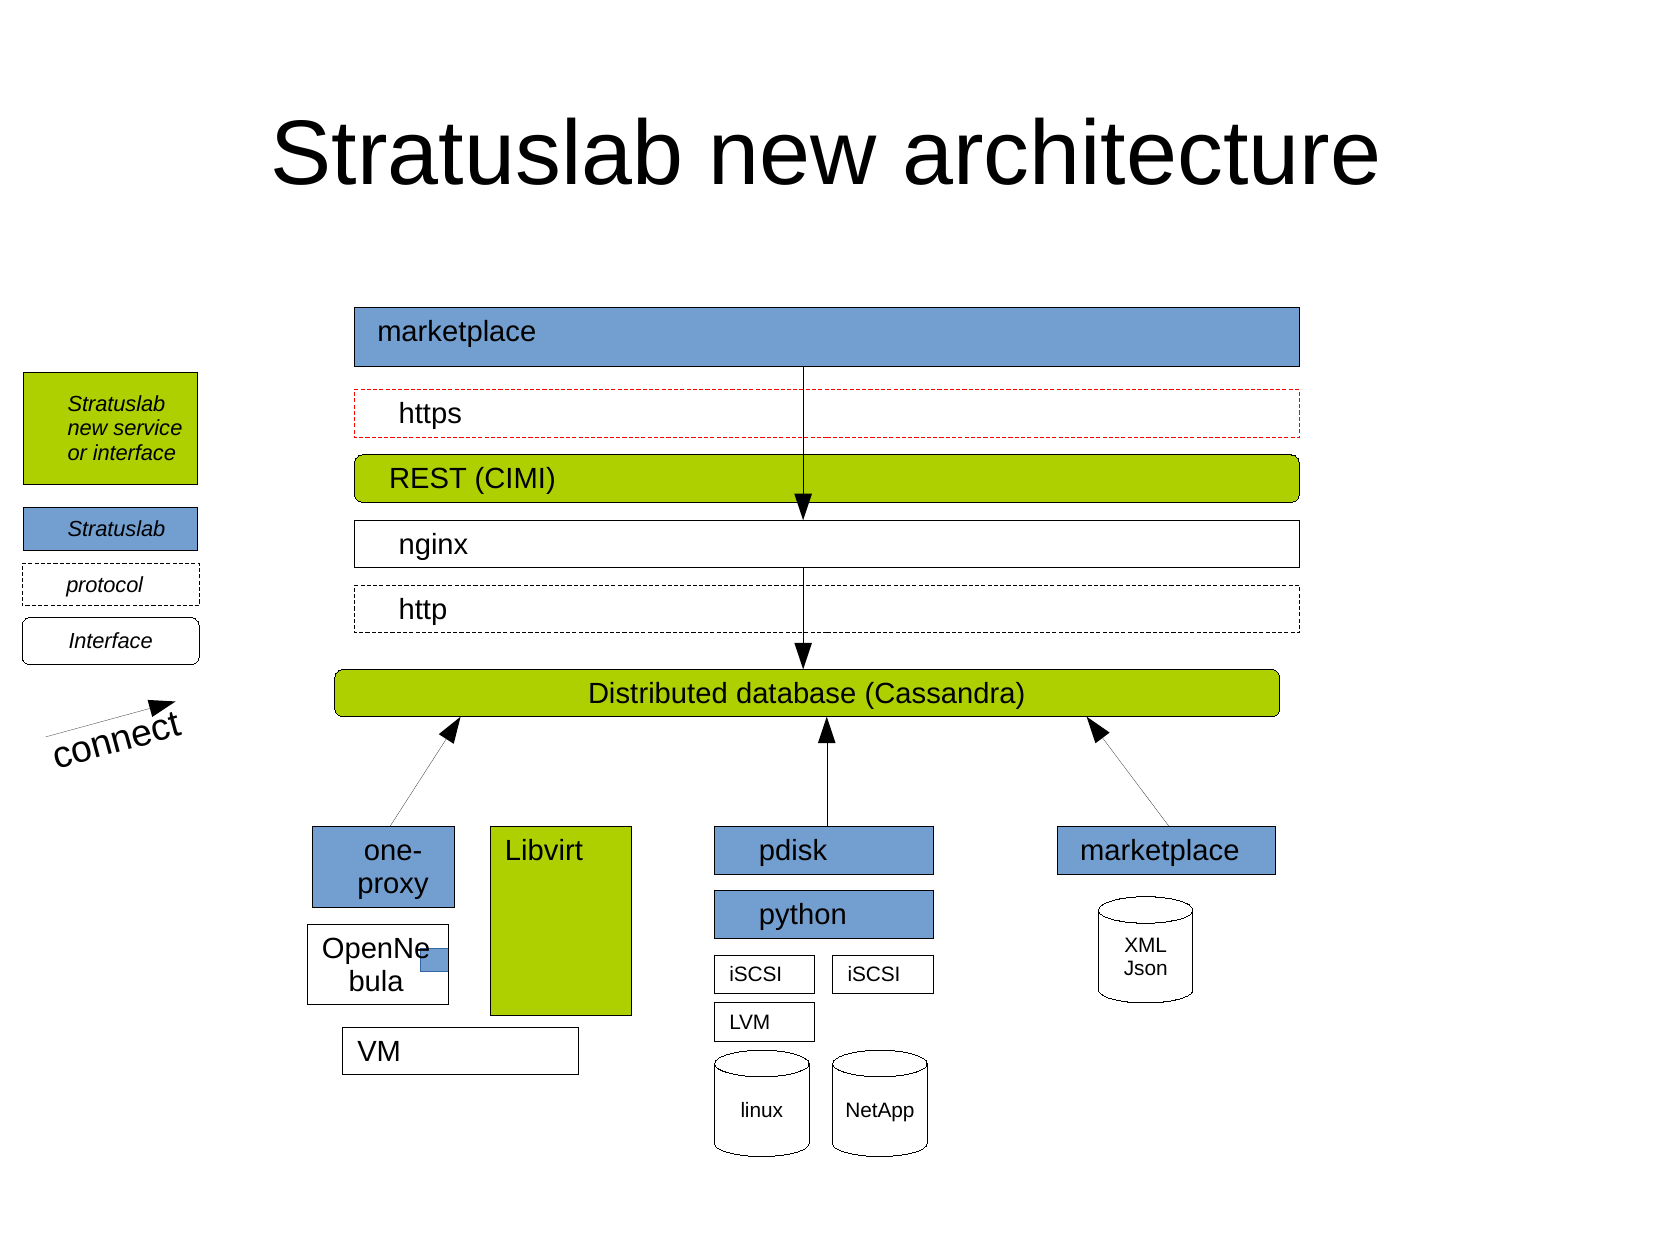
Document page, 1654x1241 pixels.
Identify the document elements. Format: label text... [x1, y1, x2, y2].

text_box VM [342, 1027, 579, 1075]
text_box http [804, 585, 1300, 633]
text_box protocol [22, 563, 200, 606]
text_box nginx [354, 520, 1300, 568]
text_box Interface [22, 617, 200, 665]
text_box LVM [714, 1002, 815, 1041]
text_box OpenNebula [307, 924, 449, 1004]
text_box https [354, 389, 803, 437]
text_box https [804, 389, 1300, 437]
text_box pdisk [714, 826, 934, 875]
text_box XML Json [1098, 912, 1193, 1003]
text_box iSCSI [832, 955, 934, 994]
text_box REST (CIMI) [354, 454, 803, 503]
text_box linux [714, 1064, 810, 1157]
text_box Stratuslab new service or interface [23, 372, 198, 485]
text_box Distributed database (Cassandra) [334, 669, 1280, 717]
text_box http [354, 585, 803, 633]
text_box marketplace [1057, 826, 1276, 875]
text_box iSCSI [714, 955, 815, 994]
text_box Stratuslab [23, 507, 198, 551]
text_box REST (CIMI) [804, 454, 1300, 503]
text_box Libvirt [490, 826, 632, 1016]
title Stratuslab new architecture [82, 49, 1571, 257]
text_box NetApp [832, 1064, 928, 1157]
text_box python [714, 890, 934, 939]
text_box marketplace [354, 307, 1300, 367]
text_box one-proxy [312, 826, 455, 907]
